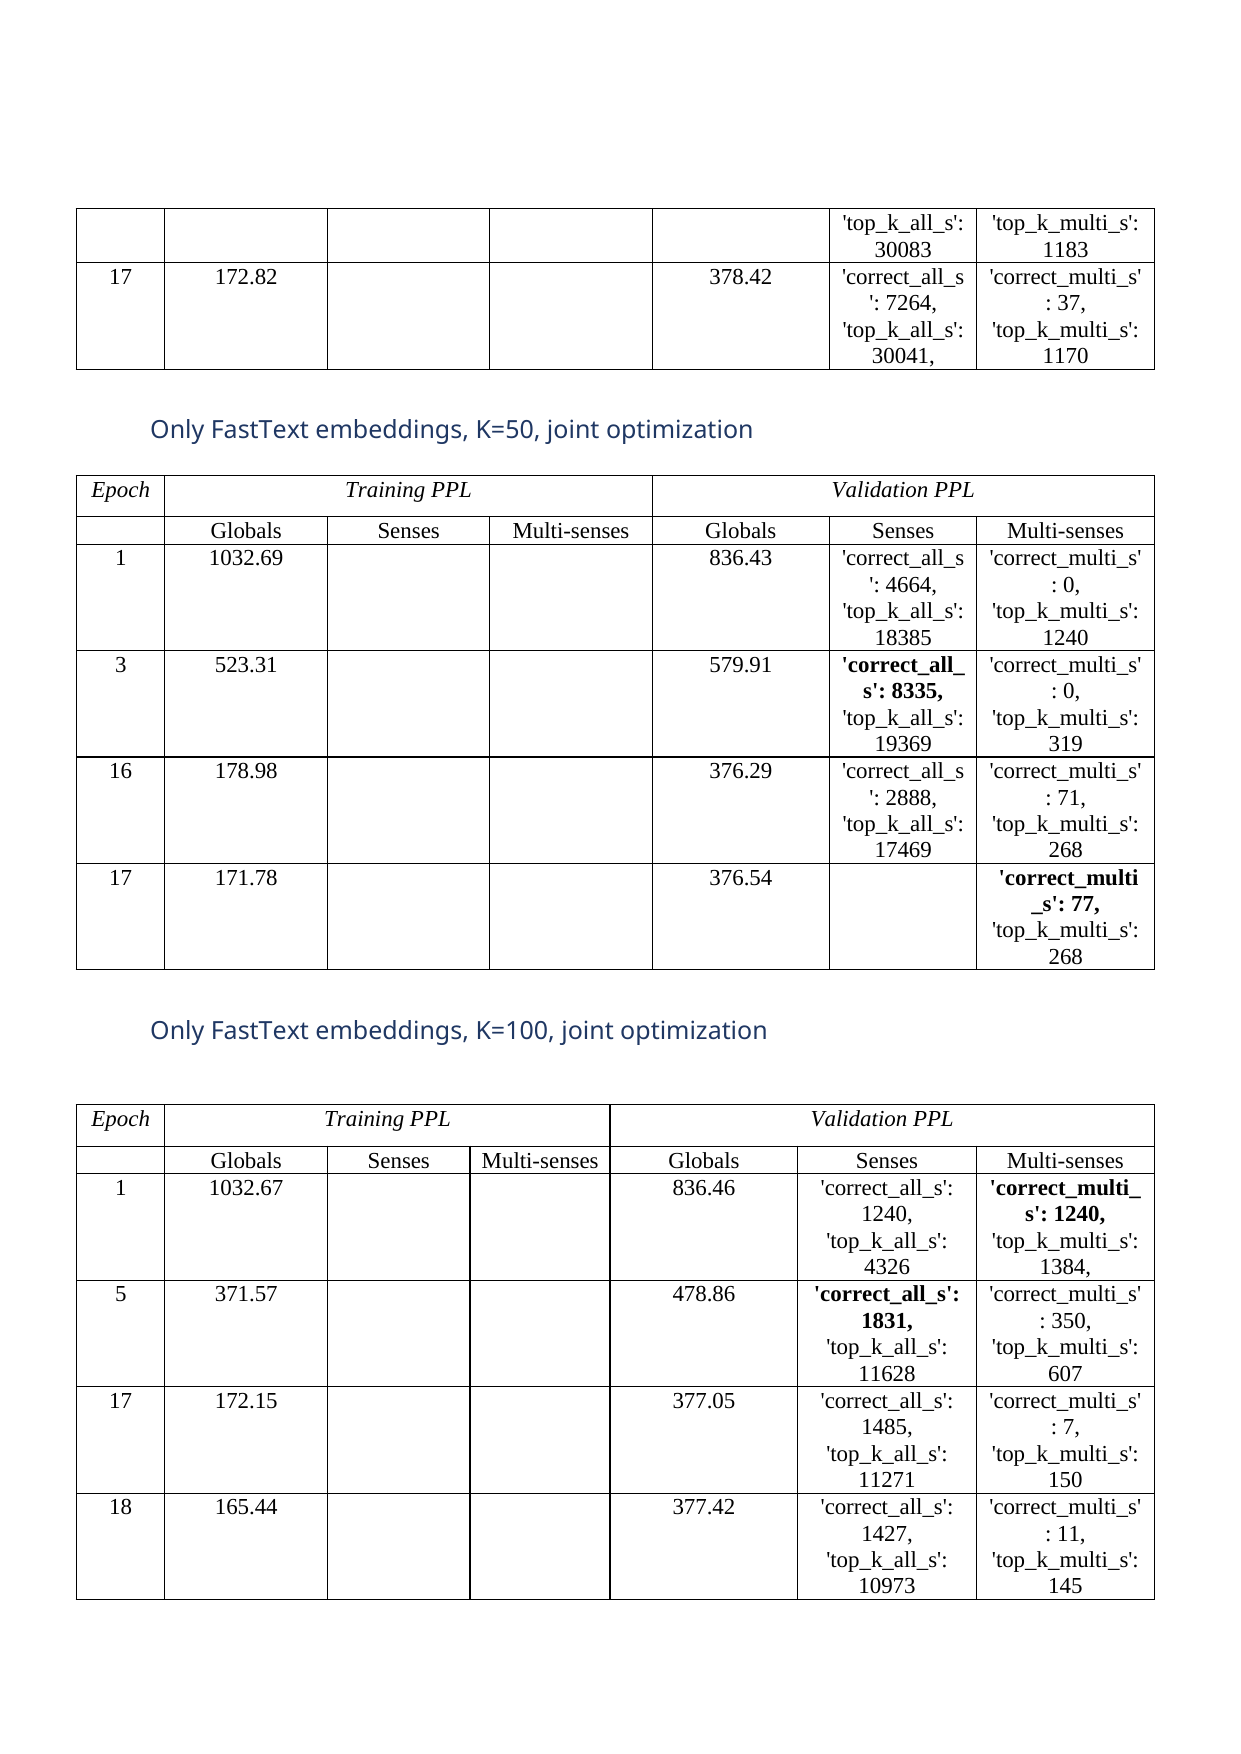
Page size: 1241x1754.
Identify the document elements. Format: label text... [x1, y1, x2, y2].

subtitle Only FastText embeddings, K=50, joint optimization [150, 412, 1090, 446]
table_cell 523.31 [165, 651, 327, 756]
table_cell 'correct_all_s': 1427, 'top_k_all_s': 10973 [798, 1494, 976, 1599]
table_cell 376.29 [653, 758, 829, 863]
table_cell Multi-senses [490, 517, 652, 543]
table_cell [653, 209, 829, 262]
table_cell [328, 1494, 469, 1599]
table_cell [490, 864, 652, 969]
table_cell Globals [165, 517, 327, 543]
table_cell [165, 209, 327, 262]
table_cell 178.98 [165, 758, 327, 863]
table_cell Multi-senses [977, 517, 1154, 543]
table_cell [490, 263, 652, 368]
table_cell Globals [165, 1147, 327, 1173]
table_cell [328, 864, 489, 969]
table_header Epoch [77, 1105, 164, 1146]
table_cell 378.42 [653, 263, 829, 368]
table_cell 371.57 [165, 1281, 327, 1386]
subtitle Only FastText embeddings, K=100, joint optimization [150, 1013, 1090, 1047]
table_cell 'correct_all_s': 1831, 'top_k_all_s': 11628 [798, 1281, 976, 1386]
table_cell 836.46 [611, 1174, 797, 1279]
table_cell 171.78 [165, 864, 327, 969]
table_cell 376.54 [653, 864, 829, 969]
table_cell [490, 545, 652, 650]
table_cell 377.05 [611, 1387, 797, 1492]
table_cell 165.44 [165, 1494, 327, 1599]
table_cell [328, 545, 489, 650]
table_cell 1032.69 [165, 545, 327, 650]
table_cell [328, 651, 489, 756]
table_cell 478.86 [611, 1281, 797, 1386]
table_cell [328, 1281, 469, 1386]
table_cell 172.82 [165, 263, 327, 368]
table_cell 'correct_all_s': 4664, 'top_k_all_s': 18385 [830, 545, 976, 650]
table_header Training PPL [165, 1105, 609, 1146]
table_cell 'correct_all_s': 1485, 'top_k_all_s': 11271 [798, 1387, 976, 1492]
table_cell [77, 517, 164, 543]
table_cell Multi-senses [471, 1147, 609, 1173]
table_cell 'correct_multi_s': 71, 'top_k_multi_s': 268 [977, 758, 1154, 863]
table_cell Multi-senses [977, 1147, 1154, 1173]
table_header Validation PPL [653, 476, 1154, 516]
table_cell Senses [798, 1147, 976, 1173]
table_cell 'correct_all_s': 8335, 'top_k_all_s': 19369 [830, 651, 976, 756]
table_cell 17 [77, 1387, 164, 1492]
table_cell 1032.67 [165, 1174, 327, 1279]
table_cell 5 [77, 1281, 164, 1386]
table_header Epoch [77, 476, 164, 516]
table_header Validation PPL [611, 1105, 1154, 1146]
table_cell 'correct_multi_s': 77, 'top_k_multi_s': 268 [977, 864, 1154, 969]
table_cell Senses [830, 517, 976, 543]
table_cell 579.91 [653, 651, 829, 756]
table_cell 17 [77, 263, 164, 368]
table_cell 16 [77, 758, 164, 863]
table_cell [490, 651, 652, 756]
table_cell 836.43 [653, 545, 829, 650]
table_cell 'correct_multi_s': 11, 'top_k_multi_s': 145 [977, 1494, 1154, 1599]
table_cell 'top_k_all_s': 30083 [830, 209, 976, 262]
table_cell 18 [77, 1494, 164, 1599]
table_cell [77, 1147, 164, 1173]
table_cell [490, 209, 652, 262]
table_cell 'correct_multi_s': 1240, 'top_k_multi_s': 1384, [977, 1174, 1154, 1279]
table_cell [471, 1494, 609, 1599]
table_cell Senses [328, 517, 489, 543]
table_cell Globals [611, 1147, 797, 1173]
table_cell [471, 1387, 609, 1492]
table_cell 3 [77, 651, 164, 756]
table_cell 'correct_all_s': 7264, 'top_k_all_s': 30041, [830, 263, 976, 368]
table_header Training PPL [165, 476, 652, 516]
table_cell 'correct_multi_s': 0, 'top_k_multi_s': 319 [977, 651, 1154, 756]
table_cell 'correct_multi_s': 37, 'top_k_multi_s': 1170 [977, 263, 1154, 368]
table_cell 377.42 [611, 1494, 797, 1599]
table_cell Senses [328, 1147, 469, 1173]
table_cell 'top_k_multi_s': 1183 [977, 209, 1154, 262]
table_cell [328, 263, 489, 368]
table_cell 'correct_multi_s': 7, 'top_k_multi_s': 150 [977, 1387, 1154, 1492]
table_cell [471, 1281, 609, 1386]
table_cell [328, 1174, 469, 1279]
table_cell 17 [77, 864, 164, 969]
table_cell [328, 1387, 469, 1492]
table_cell 'correct_all_s': 1240, 'top_k_all_s': 4326 [798, 1174, 976, 1279]
table_cell [830, 864, 976, 969]
table_cell 'correct_multi_s': 0, 'top_k_multi_s': 1240 [977, 545, 1154, 650]
table_cell [77, 209, 164, 262]
table_cell [328, 209, 489, 262]
table_cell [328, 758, 489, 863]
table_cell 1 [77, 1174, 164, 1279]
table_cell 'correct_multi_s': 350, 'top_k_multi_s': 607 [977, 1281, 1154, 1386]
table_cell [490, 758, 652, 863]
table_cell 1 [77, 545, 164, 650]
table_cell 172.15 [165, 1387, 327, 1492]
table_cell Globals [653, 517, 829, 543]
table_cell 'correct_all_s': 2888, 'top_k_all_s': 17469 [830, 758, 976, 863]
table_cell [471, 1174, 609, 1279]
